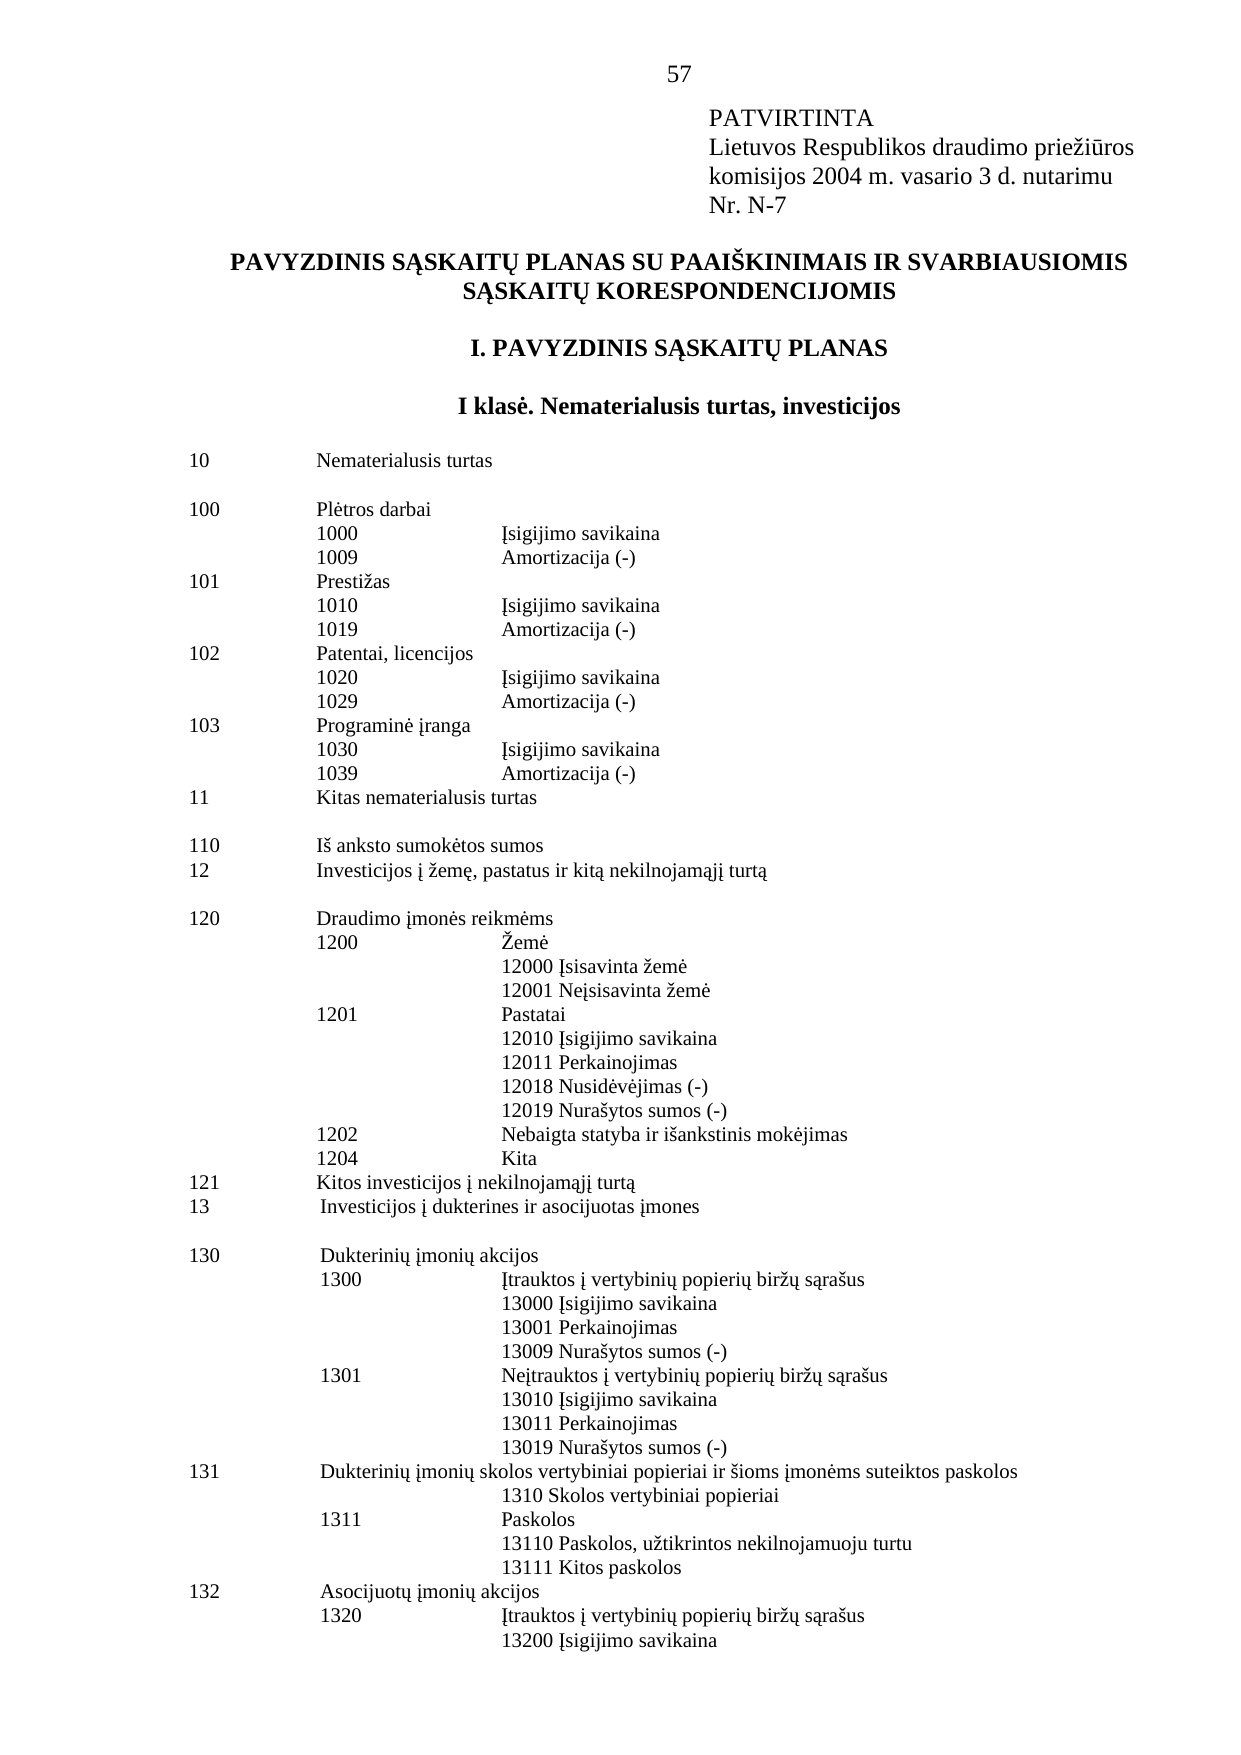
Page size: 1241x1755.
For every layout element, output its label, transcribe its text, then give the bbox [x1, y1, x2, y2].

table_cell 1200 [305, 930, 490, 954]
table_cell 12000 Įsisavinta žemė [490, 954, 1193, 978]
table_cell [1181, 1243, 1193, 1267]
table_cell [1181, 473, 1193, 497]
table_cell 1019 [305, 617, 490, 641]
table_cell Iš anksto sumokėtos sumos [305, 834, 1181, 857]
table_cell [1181, 1267, 1193, 1291]
table_cell Investicijos į dukterines ir asocijuotas įmones [309, 1194, 1181, 1218]
table_cell [1181, 1507, 1193, 1531]
table_cell 12 [177, 858, 305, 882]
table_cell [305, 978, 490, 1002]
table_header [1181, 449, 1193, 472]
table_cell [309, 1291, 490, 1315]
table_cell [177, 1219, 309, 1242]
table_cell [177, 809, 305, 833]
table_cell Įtrauktos į vertybinių popierių biržų sąrašus [490, 1604, 1181, 1627]
table_cell [177, 1315, 309, 1339]
table_cell [309, 1628, 490, 1652]
table_cell [309, 1531, 490, 1555]
table_cell [177, 593, 305, 617]
table_cell 110 [177, 834, 305, 857]
table_cell [305, 1098, 490, 1122]
table_cell Įsigijimo savikaina [490, 521, 1181, 545]
text PATVIRTINTA [709, 103, 1181, 132]
table_cell [1181, 617, 1193, 641]
table_cell 13110 Paskolos, užtikrintos nekilnojamuoju turtu [490, 1531, 1181, 1555]
table_cell 12010 Įsigijimo savikaina [490, 1026, 1193, 1050]
table_cell 11 [177, 785, 305, 809]
table_cell [177, 737, 305, 761]
table_cell [177, 1507, 309, 1531]
table_cell Amortizacija (-) [490, 545, 1181, 569]
table_cell 1301 [309, 1363, 490, 1387]
table_cell Paskolos [490, 1507, 1181, 1531]
table_cell [305, 473, 1181, 497]
table_cell [1181, 761, 1193, 785]
table_cell [177, 665, 305, 689]
table_cell [177, 1387, 309, 1411]
table_cell 102 [177, 641, 305, 665]
table_cell Patentai, licencijos [305, 641, 1181, 665]
table_cell [305, 1050, 490, 1074]
table_cell [1181, 906, 1193, 930]
table_cell 103 [177, 713, 305, 737]
table_cell 1030 [305, 737, 490, 761]
table_cell [177, 1628, 309, 1652]
table_cell [177, 1267, 309, 1291]
table_cell [177, 978, 305, 1002]
table_cell Investicijos į žemę, pastatus ir kitą nekilnojamąjį turtą [305, 858, 1181, 882]
table_cell [305, 882, 1181, 906]
table_cell [1181, 1531, 1193, 1555]
table_cell [1181, 1555, 1193, 1579]
text PAVYZDINIS SĄSKAITŲ PLANAS SU PAAIŠKINIMAIS IR SVARBIAUSIOMIS SĄSKAITŲ KORESPONDENCIJOMIS [177, 247, 1181, 305]
table_cell Įtrauktos į vertybinių popierių biržų sąrašus [490, 1267, 1181, 1291]
table_cell [177, 1411, 309, 1435]
table_cell [177, 521, 305, 545]
table_cell 1009 [305, 545, 490, 569]
table_cell 13001 Perkainojimas [490, 1315, 1181, 1339]
table_cell 12011 Perkainojimas [490, 1050, 1193, 1074]
table_cell [1181, 1411, 1193, 1435]
text Lietuvos Respublikos draudimo priežiūros [177, 132, 1181, 161]
table_cell Amortizacija (-) [490, 617, 1181, 641]
text I. PAVYZDINIS SĄSKAITŲ PLANAS [177, 333, 1181, 362]
table_cell [177, 954, 305, 978]
table_cell [309, 1339, 490, 1363]
table_cell [177, 1002, 305, 1026]
table_cell [1181, 1604, 1193, 1627]
table_cell 101 [177, 569, 305, 593]
table_cell 1029 [305, 689, 490, 713]
table_cell 1300 [309, 1267, 490, 1291]
table_cell 1000 [305, 521, 490, 545]
table_cell [177, 1074, 305, 1098]
table_cell [1181, 1459, 1193, 1483]
table_cell 130 [177, 1243, 309, 1267]
table_cell 1311 [309, 1507, 490, 1531]
table_cell [1181, 665, 1193, 689]
table_cell Draudimo įmonės reikmėms [305, 906, 1181, 930]
table_cell 12001 Neįsisavinta žemė [490, 978, 1193, 1002]
table_cell [309, 1483, 490, 1507]
table_cell Plėtros darbai [305, 497, 1181, 521]
table_cell [1181, 545, 1193, 569]
table_cell 1310 Skolos vertybiniai popieriai [490, 1483, 1181, 1507]
table_cell 13009 Nurašytos sumos (-) [490, 1339, 1181, 1363]
table_cell Kitas nematerialusis turtas [305, 785, 1181, 809]
table_cell [1181, 1315, 1193, 1339]
table_cell [309, 1435, 490, 1459]
table_cell 13000 Įsigijimo savikaina [490, 1291, 1181, 1315]
text komisijos 2004 m. vasario 3 d. nutarimu [177, 161, 1181, 190]
table_cell [177, 1339, 309, 1363]
table_cell [177, 473, 305, 497]
table_cell Žemė [490, 930, 1193, 954]
table_cell [177, 930, 305, 954]
table_cell [1181, 1628, 1193, 1652]
table_cell 13 [177, 1194, 309, 1218]
table_cell [1181, 1579, 1193, 1603]
table_cell [1181, 1435, 1193, 1459]
table_cell 100 [177, 497, 305, 521]
table_cell [309, 1387, 490, 1411]
table_cell [177, 1122, 305, 1146]
table_cell Kita [490, 1146, 1193, 1170]
table_cell 120 [177, 906, 305, 930]
table_cell [177, 761, 305, 785]
table_cell [177, 617, 305, 641]
table_cell Dukterinių įmonių skolos vertybiniai popieriai ir šioms įmonėms suteiktos paskolos [309, 1459, 1181, 1483]
text Nr. N-7 [177, 190, 1181, 218]
table_cell 132 [177, 1579, 309, 1603]
table_cell Įsigijimo savikaina [490, 737, 1181, 761]
table_header Nematerialusis turtas [305, 449, 1181, 472]
table_cell [177, 1026, 305, 1050]
table_cell [305, 1026, 490, 1050]
table_cell [309, 1219, 1181, 1242]
table_cell [177, 1531, 309, 1555]
table_cell 1204 [305, 1146, 490, 1170]
table_cell [177, 1146, 305, 1170]
table_cell 13010 Įsigijimo savikaina [490, 1387, 1181, 1411]
table_cell [1181, 569, 1193, 593]
table_cell 1039 [305, 761, 490, 785]
table_cell Dukterinių įmonių akcijos [309, 1243, 1181, 1267]
table_cell 12018 Nusidėvėjimas (-) [490, 1074, 1193, 1098]
table_cell Prestižas [305, 569, 1181, 593]
table_cell 1202 [305, 1122, 490, 1146]
table_cell 1320 [309, 1604, 490, 1627]
table_cell [177, 1291, 309, 1315]
table_cell 13111 Kitos paskolos [490, 1555, 1181, 1579]
table_cell [177, 689, 305, 713]
table_cell [1181, 1387, 1193, 1411]
table_cell [1181, 858, 1193, 882]
table_cell Nebaigta statyba ir išankstinis mokėjimas [490, 1122, 1193, 1146]
table_cell [177, 1050, 305, 1074]
table_cell [1181, 593, 1193, 617]
table_cell [1181, 1170, 1193, 1194]
table_cell [309, 1555, 490, 1579]
table_cell [1181, 689, 1193, 713]
table_cell Pastatai [490, 1002, 1193, 1026]
table_cell Įsigijimo savikaina [490, 665, 1181, 689]
table_cell [1181, 497, 1193, 521]
table_cell [309, 1411, 490, 1435]
table_cell [177, 545, 305, 569]
table_cell [305, 1074, 490, 1098]
text I klasė. Nematerialusis turtas, investicijos [177, 391, 1181, 420]
table_cell 1020 [305, 665, 490, 689]
table_cell [177, 882, 305, 906]
table_cell [1181, 1291, 1193, 1315]
table_cell [1181, 1483, 1193, 1507]
table_cell Amortizacija (-) [490, 761, 1181, 785]
table_cell [1181, 1363, 1193, 1387]
table_cell 1010 [305, 593, 490, 617]
table_cell Amortizacija (-) [490, 689, 1181, 713]
table_cell Programinė įranga [305, 713, 1181, 737]
table_cell [177, 1435, 309, 1459]
table_cell [1181, 809, 1193, 833]
table_cell [1181, 1194, 1193, 1218]
table_cell [1181, 834, 1193, 857]
table_cell [1181, 1219, 1193, 1242]
table_cell [1181, 521, 1193, 545]
table_cell [177, 1363, 309, 1387]
table_cell 13019 Nurašytos sumos (-) [490, 1435, 1181, 1459]
table_cell [177, 1604, 309, 1627]
table_cell [1181, 737, 1193, 761]
table_cell Įsigijimo savikaina [490, 593, 1181, 617]
table_cell 1201 [305, 1002, 490, 1026]
table_cell Kitos investicijos į nekilnojamąjį turtą [305, 1170, 1181, 1194]
table_cell [1181, 785, 1193, 809]
table_cell 12019 Nurašytos sumos (-) [490, 1098, 1193, 1122]
table_cell [1181, 641, 1193, 665]
table_cell [309, 1315, 490, 1339]
table_cell [305, 809, 1181, 833]
table_cell 13011 Perkainojimas [490, 1411, 1181, 1435]
table_cell [1181, 1339, 1193, 1363]
table_cell 13200 Įsigijimo savikaina [490, 1628, 1181, 1652]
table_cell 131 [177, 1459, 309, 1483]
table_cell [177, 1098, 305, 1122]
table_cell [177, 1483, 309, 1507]
table_header 10 [177, 449, 305, 472]
table_cell [177, 1555, 309, 1579]
table_cell Asocijuotų įmonių akcijos [309, 1579, 1181, 1603]
table_cell Neįtrauktos į vertybinių popierių biržų sąrašus [490, 1363, 1181, 1387]
table_cell [305, 954, 490, 978]
table_cell [1181, 713, 1193, 737]
table_cell 121 [177, 1170, 305, 1194]
table_cell [1181, 882, 1193, 906]
